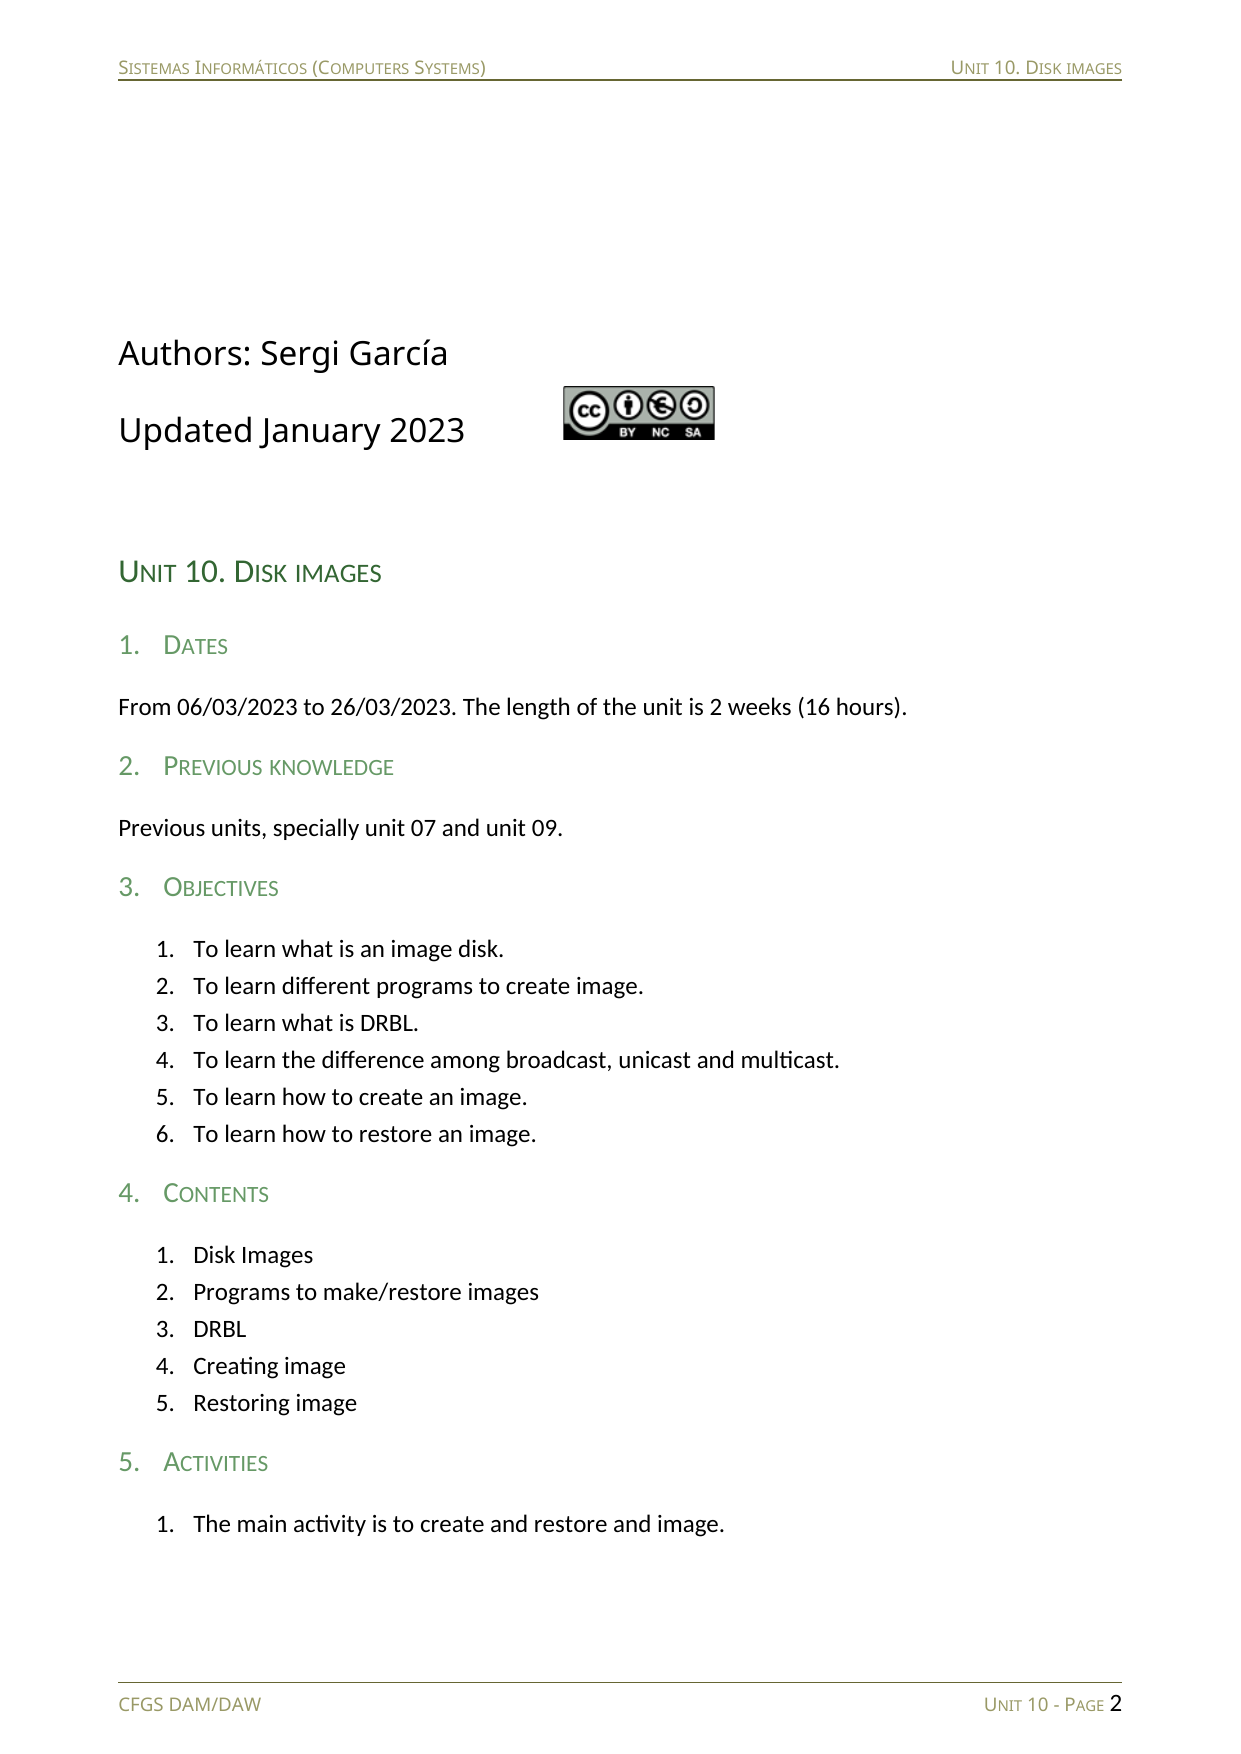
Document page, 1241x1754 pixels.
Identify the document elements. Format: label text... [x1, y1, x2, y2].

list To learn what is an image disk. [156, 933, 1122, 964]
text Previous units, specially unit 07 and unit 09. [118, 812, 1122, 843]
text From 06/03/2023 to 26/03/2023. The length of the unit is 2 weeks (16 hours). [118, 691, 1122, 722]
subtitle Contents [118, 1174, 1122, 1209]
list To learn different programs to create image. [156, 971, 1122, 1001]
list To learn how to restore an image. [156, 1118, 1122, 1149]
subtitle Activities [118, 1443, 1122, 1478]
text Unit 10. Disk images [118, 550, 1122, 591]
list The main activity is to create and restore and image. [156, 1508, 1122, 1539]
list DRBL [156, 1313, 1122, 1344]
list Restoring image [156, 1387, 1122, 1418]
subtitle Previous knowledge [118, 747, 1122, 782]
text Updated January 2023 [118, 407, 1122, 453]
list Programs to make/restore images [156, 1276, 1122, 1307]
list Creating image [156, 1350, 1122, 1381]
list To learn what is DRBL. [156, 1007, 1122, 1038]
text Authors: Sergi García [118, 329, 1122, 375]
list To learn how to create an image. [156, 1081, 1122, 1112]
list To learn the difference among broadcast, unicast and multicast. [156, 1044, 1122, 1075]
subtitle Objectives [118, 868, 1122, 903]
list Disk Images [156, 1239, 1122, 1270]
picture [563, 386, 715, 440]
subtitle Dates [118, 626, 1122, 661]
